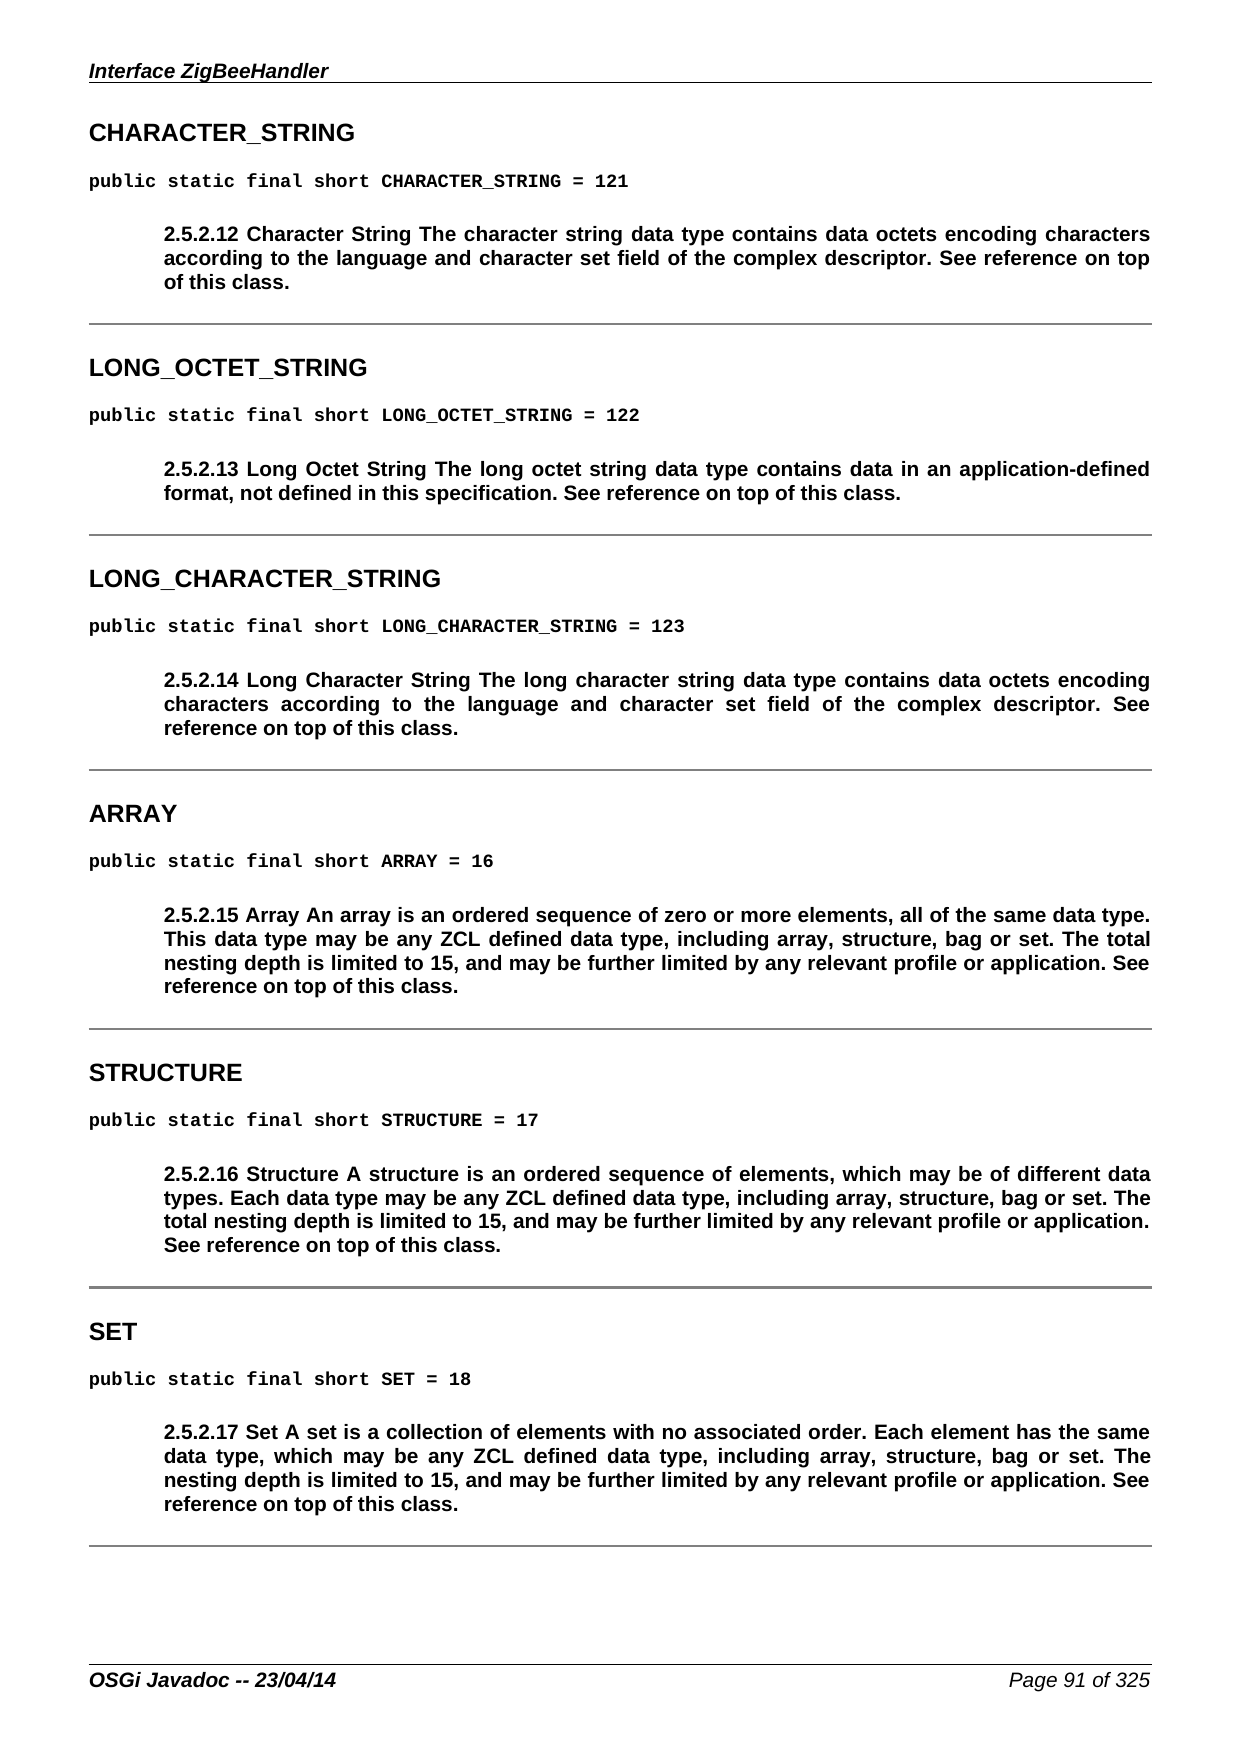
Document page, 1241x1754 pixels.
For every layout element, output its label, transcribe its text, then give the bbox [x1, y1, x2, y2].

subtitle LONG_OCTET_STRING [88, 353, 1152, 382]
text 2.5.2.16 Structure A structure is an ordered sequence of elements, which may be of different data types. Each data type may be any ZCL defined data type, including array, structure, bag or set. The total nesting depth is limited to 15, and may be further limited by any relevant profile or application. See reference on top of this class. [163, 1161, 1152, 1257]
subtitle ARRAY [88, 799, 1152, 828]
text public static final short CHARACTER_STRING = 121 [88, 171, 1152, 193]
text 2.5.2.13 Long Octet String The long octet string data type contains data in an application-defined format, not defined in this specification. See reference on top of this class. [163, 457, 1152, 504]
text public static final short STRUCTURE = 17 [88, 1111, 1152, 1132]
subtitle SET [88, 1317, 1152, 1346]
text 2.5.2.14 Long Character String The long character string data type contains data octets encoding characters according to the language and character set field of the complex descriptor. See reference on top of this class. [163, 668, 1152, 739]
text 2.5.2.12 Character String The character string data type contains data octets encoding characters according to the language and character set field of the complex descriptor. See reference on top of this class. [163, 222, 1152, 294]
text public static final short ARRAY = 16 [88, 852, 1152, 873]
text public static final short LONG_CHARACTER_STRING = 123 [88, 617, 1152, 638]
subtitle STRUCTURE [88, 1058, 1152, 1087]
text public static final short SET = 18 [88, 1370, 1152, 1391]
subtitle CHARACTER_STRING [88, 118, 1152, 147]
subtitle LONG_CHARACTER_STRING [88, 564, 1152, 593]
text 2.5.2.17 Set A set is a collection of elements with no associated order. Each element has the same data type, which may be any ZCL defined data type, including array, structure, bag or set. The nesting depth is limited to 15, and may be further limited by any relevant profile or application. See reference on top of this class. [163, 1420, 1152, 1516]
text public static final short LONG_OCTET_STRING = 122 [88, 406, 1152, 427]
text 2.5.2.15 Array An array is an ordered sequence of zero or more elements, all of the same data type. This data type may be any ZCL defined data type, including array, structure, bag or set. The total nesting depth is limited to 15, and may be further limited by any relevant profile or application. See reference on top of this class. [163, 902, 1152, 998]
